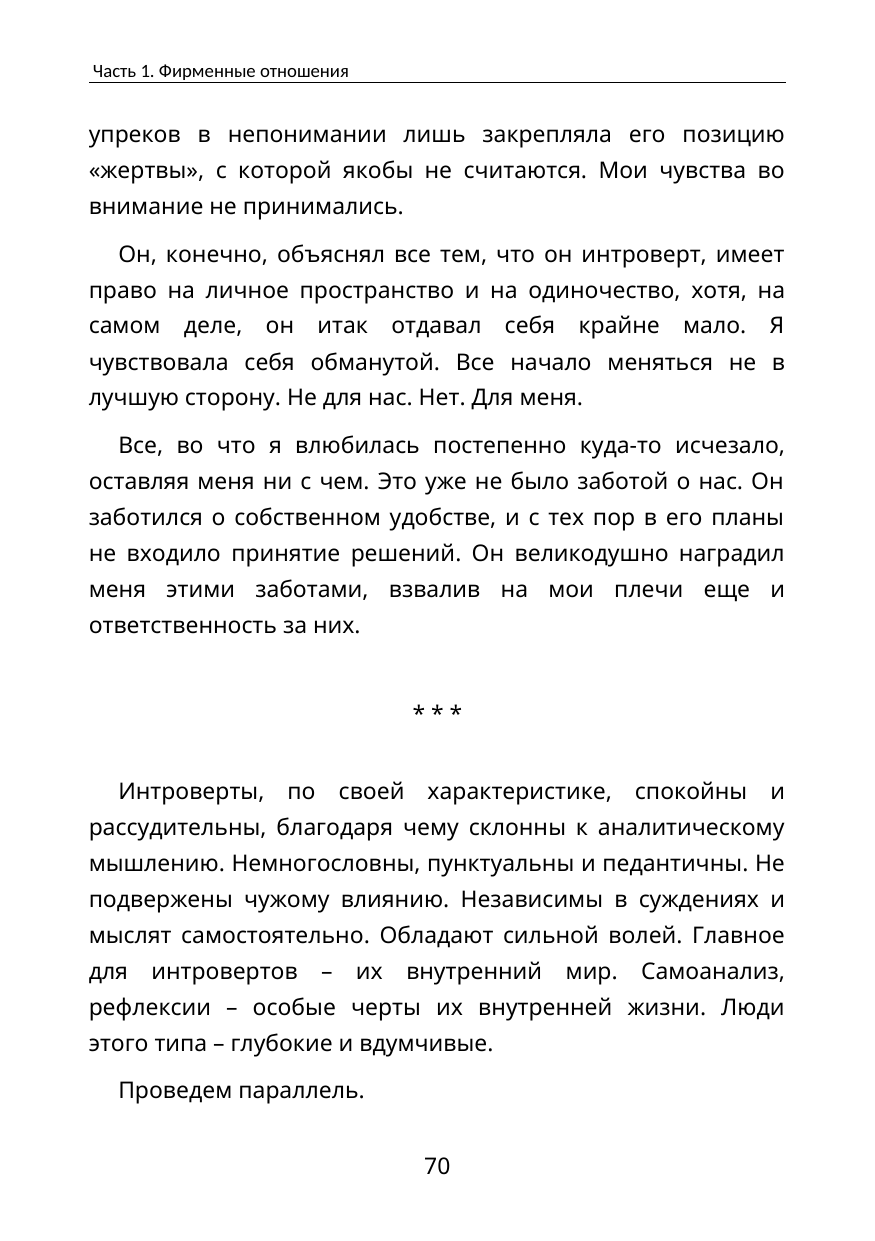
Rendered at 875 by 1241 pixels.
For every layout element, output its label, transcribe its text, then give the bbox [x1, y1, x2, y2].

text упреков в непонимании лишь закрепляла его позицию «жертвы», с которой якобы не считаются. Мои чувства во внимание не принимались. [88, 118, 786, 221]
subtitle * * * [88, 698, 786, 729]
text Проведем параллель. [88, 1074, 786, 1106]
text Интроверты, по своей характеристике, спокойны и рассудительны, благодаря чему склонны к аналитическому мышлению. Немногословны, пунктуальны и педантичны. Не подвержены чужому влиянию. Независимы в суждениях и мыслят самостоятельно. Обладают сильной волей. Главное для интровертов – их внутренний мир. Самоанализ, рефлексии – особые черты их внутренней жизни. Люди этого типа – глубокие и вдумчивые. [88, 775, 786, 1058]
text Он, конечно, объяснял все тем, что он интроверт, имеет право на личное пространство и на одиночество, хотя, на самом деле, он итак отдавал себя крайне мало. Я чувствовала себя обманутой. Все начало меняться не в лучшую сторону. Не для нас. Нет. Для меня. [88, 238, 786, 413]
text Все, во что я влюбилась постепенно куда-то исчезало, оставляя меня ни с чем. Это уже не было заботой о нас. Он заботился о собственном удобстве, и с тех пор в его планы не входило принятие решений. Он великодушно наградил меня этими заботами, взвалив на мои плечи еще и ответственность за них. [88, 429, 786, 640]
